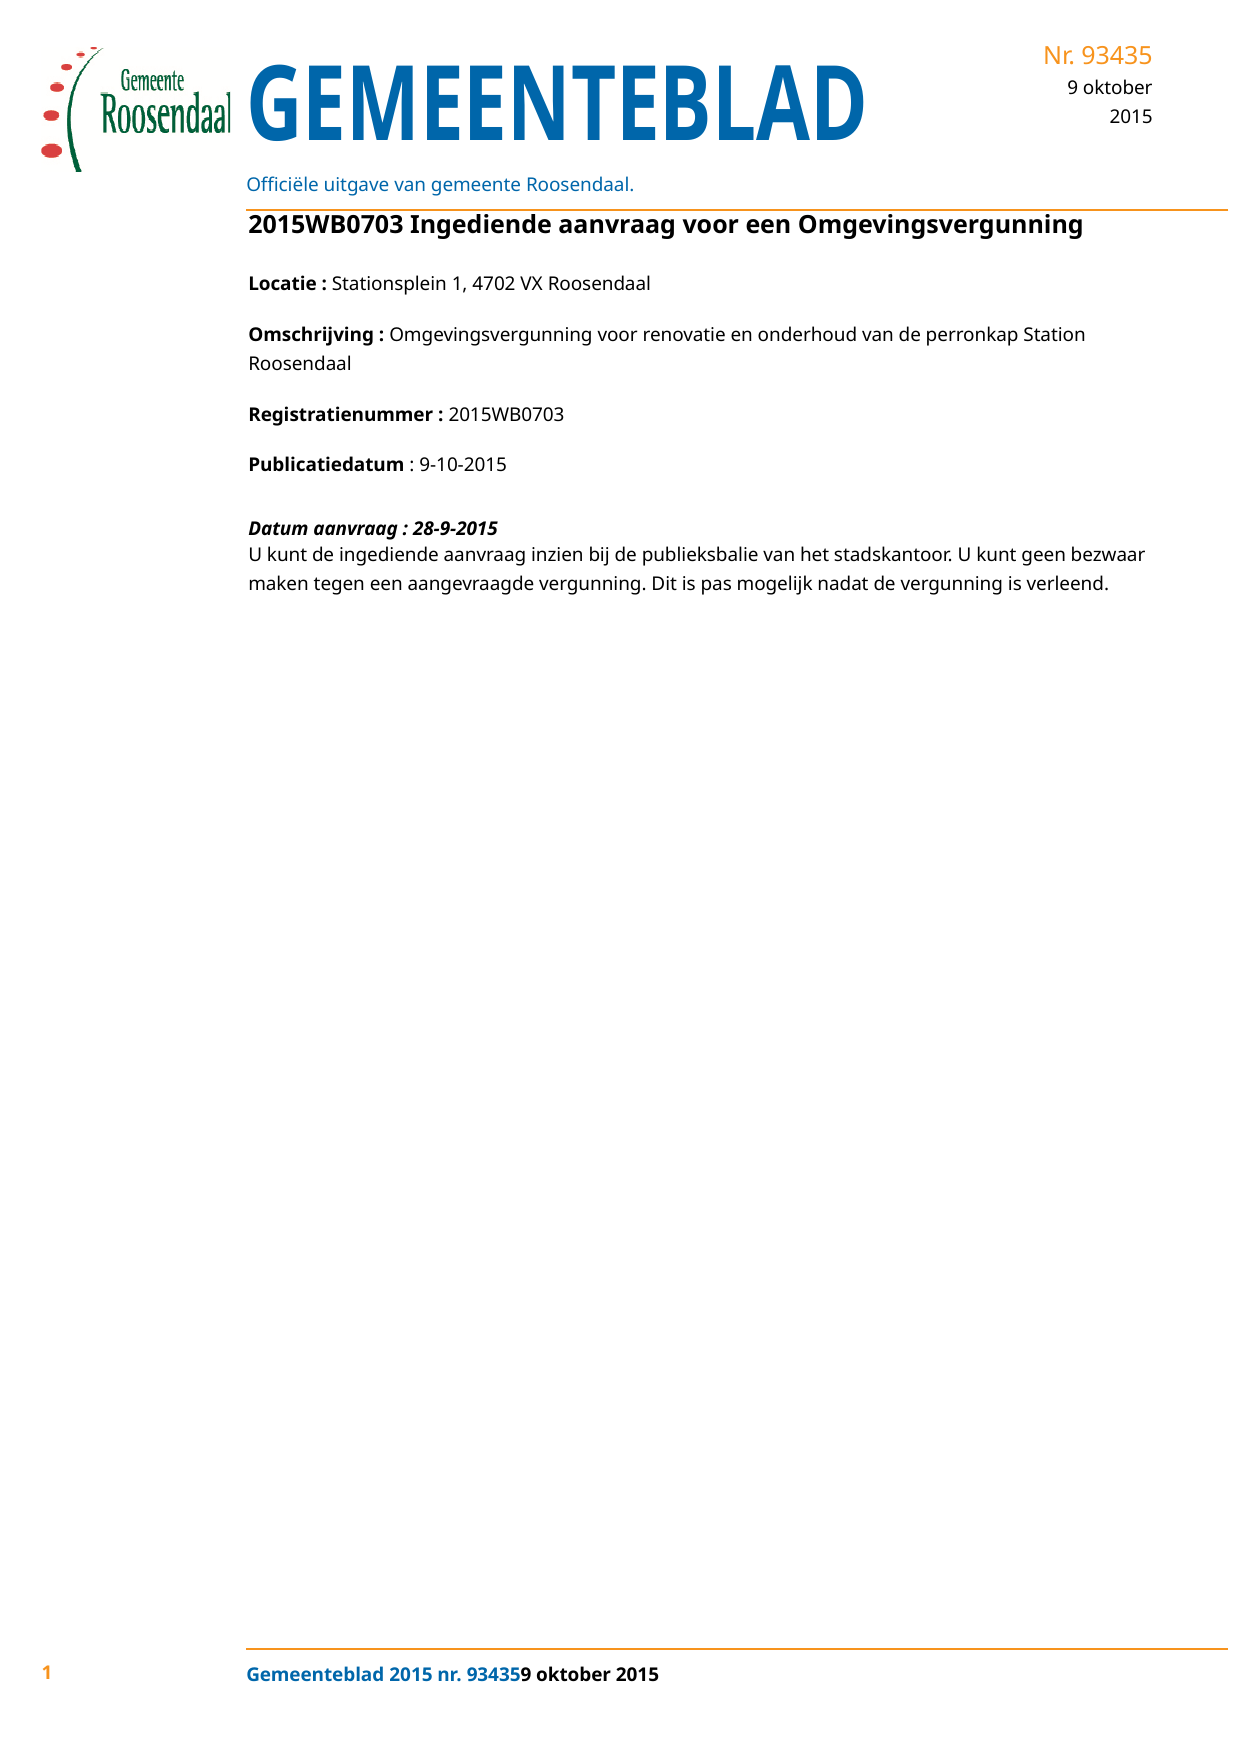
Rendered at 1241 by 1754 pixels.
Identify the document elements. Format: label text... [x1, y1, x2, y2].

text 2015WB0703 Ingediende aanvraag voor een Omgevingsvergunning [248, 211, 1152, 241]
text Datum aanvraag : 28-9-2015 [248, 515, 1152, 541]
text Locatie : Stationsplein 1, 4702 VX Roosendaal [248, 270, 1152, 296]
text U kunt de ingediende aanvraag inzien bij de publieksbalie van het stadskantoor. U kunt geen bezwaar maken tegen een aangevraagde vergunning. Dit is pas mogelijk nadat de vergunning is verleend. [248, 541, 1152, 596]
picture [41, 47, 231, 172]
text Omschrijving : Omgevingsvergunning voor renovatie en onderhoud van de perronkap Station Roosendaal [248, 321, 1152, 376]
text Registratienummer : 2015WB0703 [248, 401, 1152, 426]
text Publicatiedatum : 9-10-2015 [248, 451, 1152, 477]
